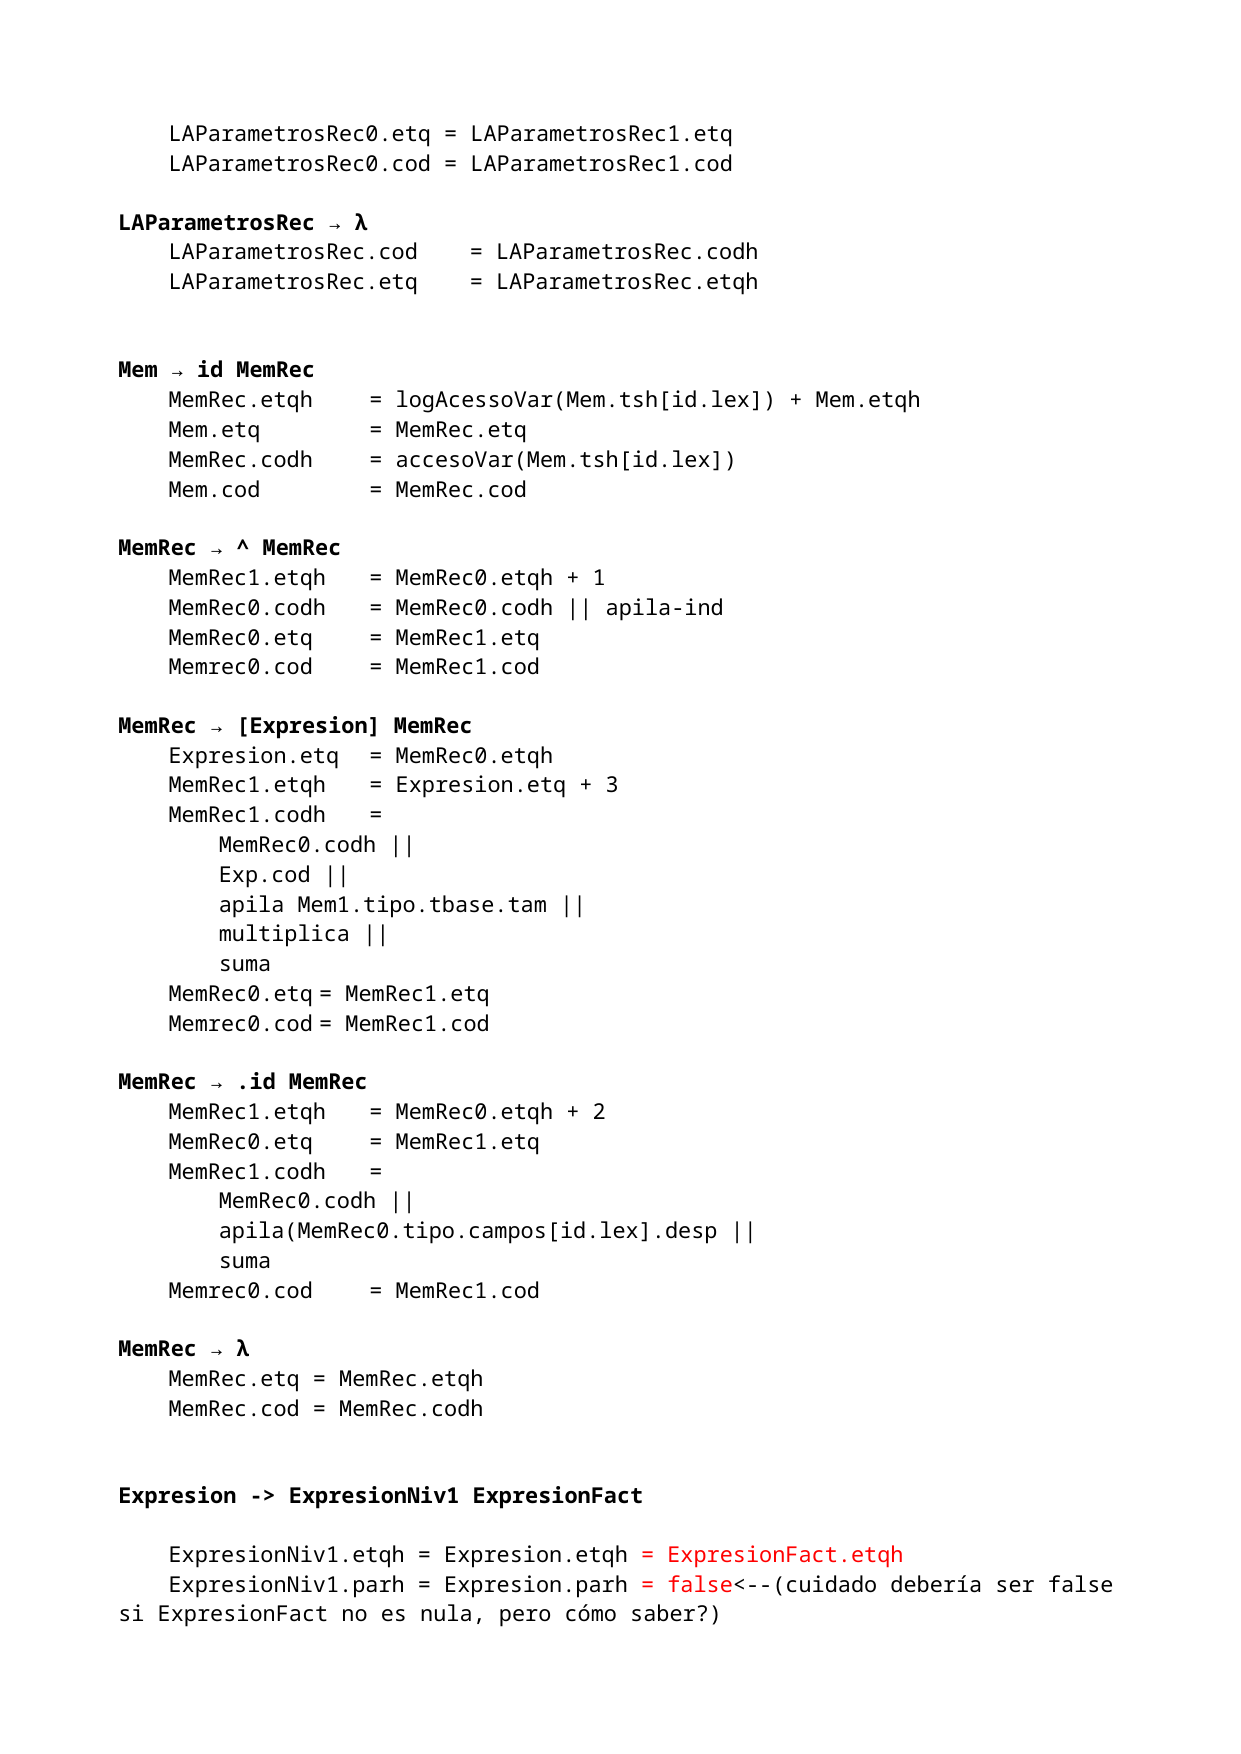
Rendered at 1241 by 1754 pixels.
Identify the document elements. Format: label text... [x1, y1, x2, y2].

text multiplica || [118, 918, 1122, 948]
text MemRec1.codh = [118, 799, 1122, 829]
text Mem.etq = MemRec.etq [118, 414, 1122, 444]
text apila Mem1.tipo.tbase.tam || [118, 888, 1122, 918]
text Memrec0.cod = MemRec1.cod [118, 651, 1122, 681]
text Memrec0.cod = MemRec1.cod [118, 1275, 1122, 1304]
text Expresion.etq = MemRec0.etqh [118, 739, 1122, 769]
text MemRec0.codh = MemRec0.codh || apila-ind [118, 592, 1122, 621]
text MemRec → ^ MemRec [118, 532, 1122, 562]
text Mem.cod = MemRec.cod [118, 473, 1122, 503]
text LAParametrosRec0.cod = LAParametrosRec1.cod [118, 148, 1122, 178]
text Expresion -> ExpresionNiv1 ExpresionFact [118, 1480, 1122, 1510]
text MemRec.etq = MemRec.etqh [118, 1363, 1122, 1393]
text MemRec0.etq = MemRec1.etq [118, 621, 1122, 651]
text MemRec → λ [118, 1333, 1122, 1363]
text apila(MemRec0.tipo.campos[id.lex].desp || [118, 1215, 1122, 1245]
text ExpresionNiv1.etqh = Expresion.etqh = ExpresionFact.etqh [118, 1539, 1122, 1568]
text MemRec0.codh || [118, 1185, 1122, 1215]
text suma [118, 1245, 1122, 1275]
text MemRec.etqh = logAcessoVar(Mem.tsh[id.lex]) + Mem.etqh [118, 384, 1122, 414]
text Exp.cod || [118, 859, 1122, 888]
text LAParametrosRec.etq = LAParametrosRec.etqh [118, 266, 1122, 296]
text ExpresionNiv1.parh = Expresion.parh = false<--(cuidado debería ser false si ExpresionFact no es nula, pero cómo saber?) [118, 1568, 1122, 1628]
text MemRec1.etqh = Expresion.etq + 3 [118, 769, 1122, 799]
text MemRec0.etq = MemRec1.etq [118, 1126, 1122, 1156]
text MemRec.cod = MemRec.codh [118, 1393, 1122, 1423]
text MemRec0.etq = MemRec1.etq [118, 978, 1122, 1008]
text MemRec → [Expresion] MemRec [118, 710, 1122, 739]
text MemRec.codh = accesoVar(Mem.tsh[id.lex]) [118, 444, 1122, 473]
text MemRec1.codh = [118, 1156, 1122, 1185]
text Memrec0.cod = MemRec1.cod [118, 1008, 1122, 1037]
text MemRec → .id MemRec [118, 1066, 1122, 1096]
text MemRec1.etqh = MemRec0.etqh + 1 [118, 562, 1122, 592]
text LAParametrosRec → λ [118, 206, 1122, 236]
text Mem → id MemRec [118, 354, 1122, 384]
text LAParametrosRec0.etq = LAParametrosRec1.etq [118, 118, 1122, 148]
text MemRec1.etqh = MemRec0.etqh + 2 [118, 1096, 1122, 1126]
text LAParametrosRec.cod = LAParametrosRec.codh [118, 236, 1122, 266]
text suma [118, 948, 1122, 978]
text MemRec0.codh || [118, 829, 1122, 859]
